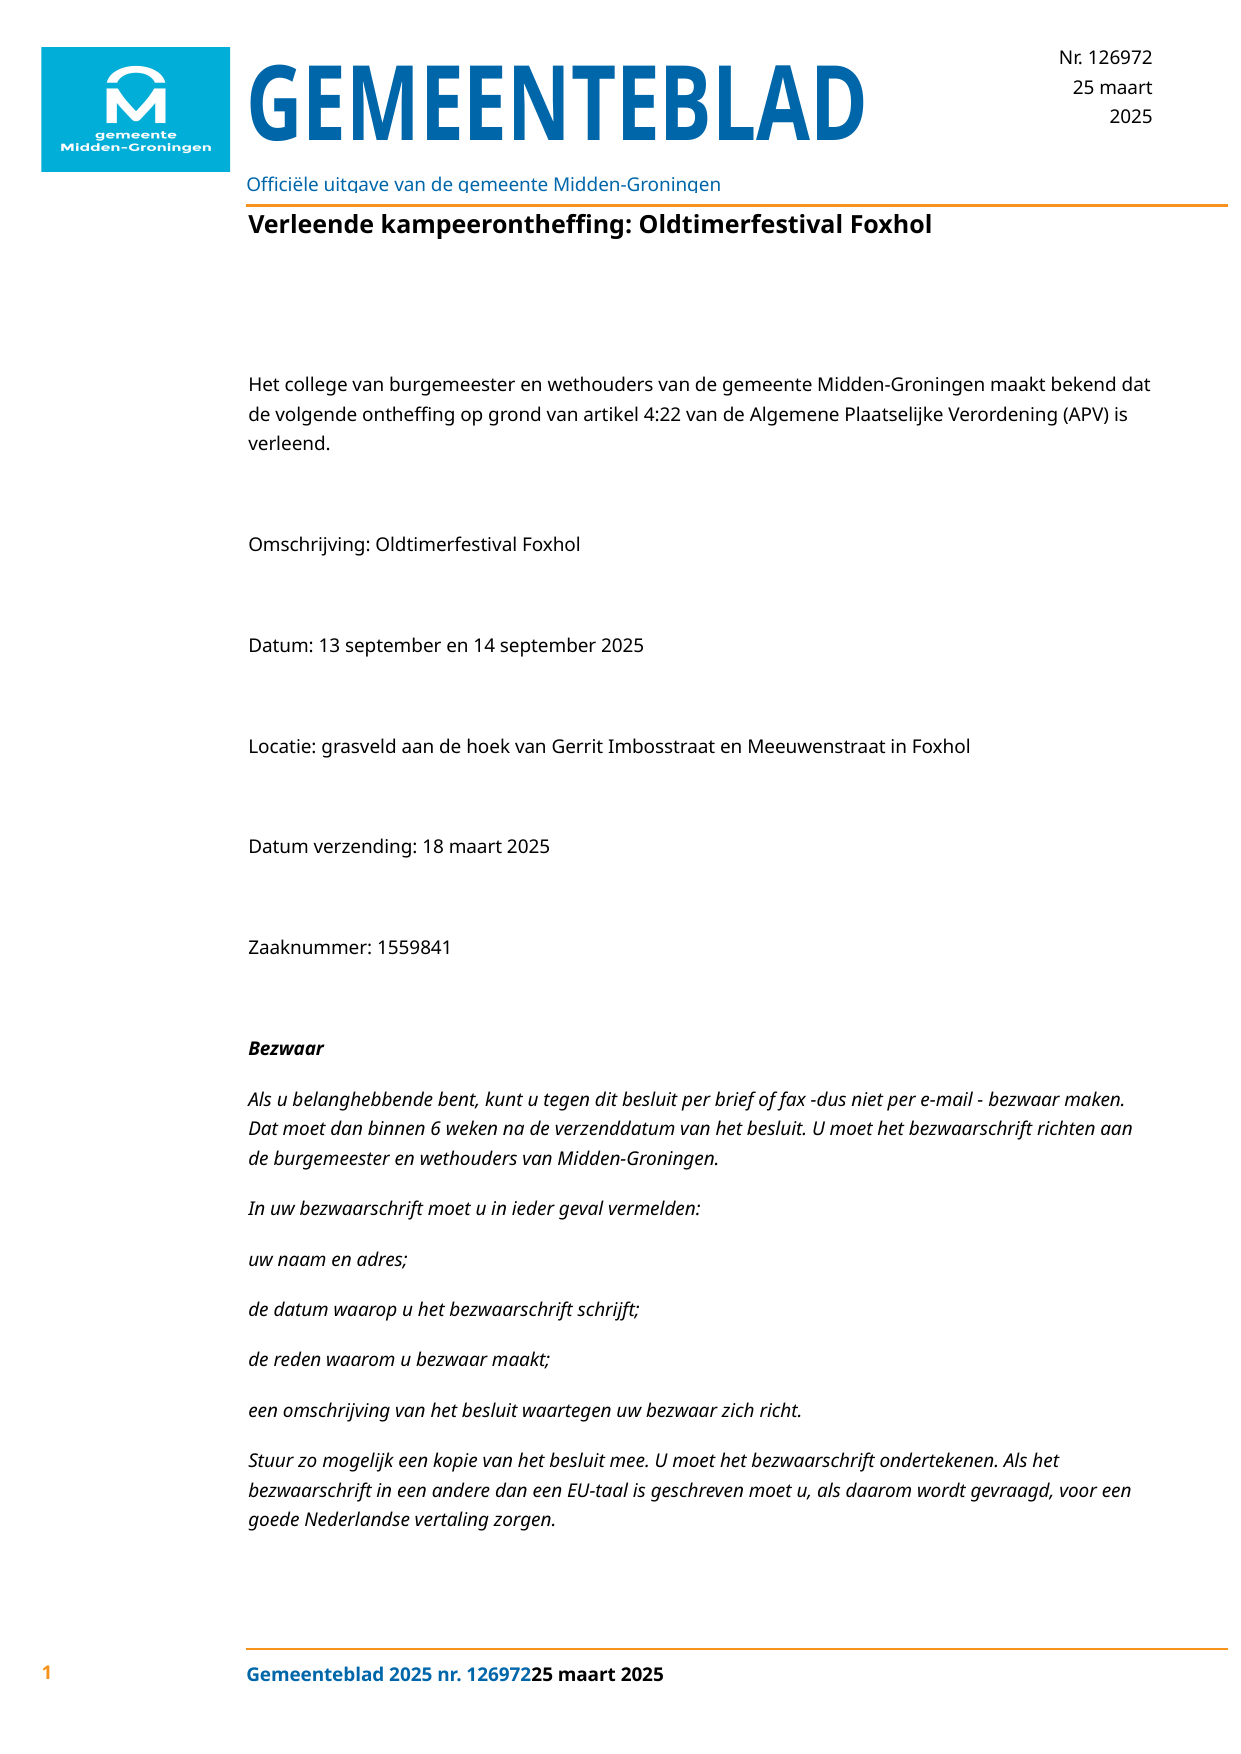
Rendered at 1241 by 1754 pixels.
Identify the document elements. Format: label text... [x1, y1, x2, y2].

text Als u belanghebbende bent, kunt u tegen dit besluit per brief of fax -dus niet per e-mail - bezwaar maken. Dat moet dan binnen 6 weken na de verzenddatum van het besluit. U moet het bezwaarschrift richten aan de burgemeester en wethouders van Midden-Groningen. [248, 1086, 1152, 1171]
text Zaaknummer: 1559841 [248, 934, 1152, 960]
text uw naam en adres; [248, 1246, 1152, 1271]
text Het college van burgemeester en wethouders van de gemeente Midden-Groningen maakt bekend dat de volgende ontheffing op grond van artikel 4:22 van de Algemene Plaatselijke Verordening (APV) is verleend. [248, 371, 1152, 456]
text Omschrijving: Oldtimerfestival Foxhol [248, 531, 1152, 557]
text Datum: 13 september en 14 september 2025 [248, 632, 1152, 658]
text Locatie: grasveld aan de hoek van Gerrit Imbosstraat en Meeuwenstraat in Foxhol [248, 733, 1152, 758]
picture [107, 89, 165, 122]
picture [184, 146, 190, 153]
text Bezwaar [248, 1035, 1152, 1061]
text Verleende kampeerontheffing: Oldtimerfestival Foxhol [248, 207, 1152, 241]
picture [108, 66, 164, 82]
text een omschrijving van het besluit waartegen uw bezwaar zich richt. [248, 1397, 1152, 1423]
text de datum waarop u het bezwaarschrift schrijft; [248, 1296, 1152, 1322]
text Datum verzending: 18 maart 2025 [248, 834, 1152, 859]
text Stuur zo mogelijk een kopie van het besluit mee. U moet het bezwaarschrift ondertekenen. Als het bezwaarschrift in een andere dan een EU-taal is geschreven moet u, als daarom wordt gevraagd, voor een goede Nederlandse vertaling zorgen. [248, 1447, 1152, 1532]
text de reden waarom u bezwaar maakt; [248, 1347, 1152, 1372]
text In uw bezwaarschrift moet u in ieder geval vermelden: [248, 1195, 1152, 1221]
